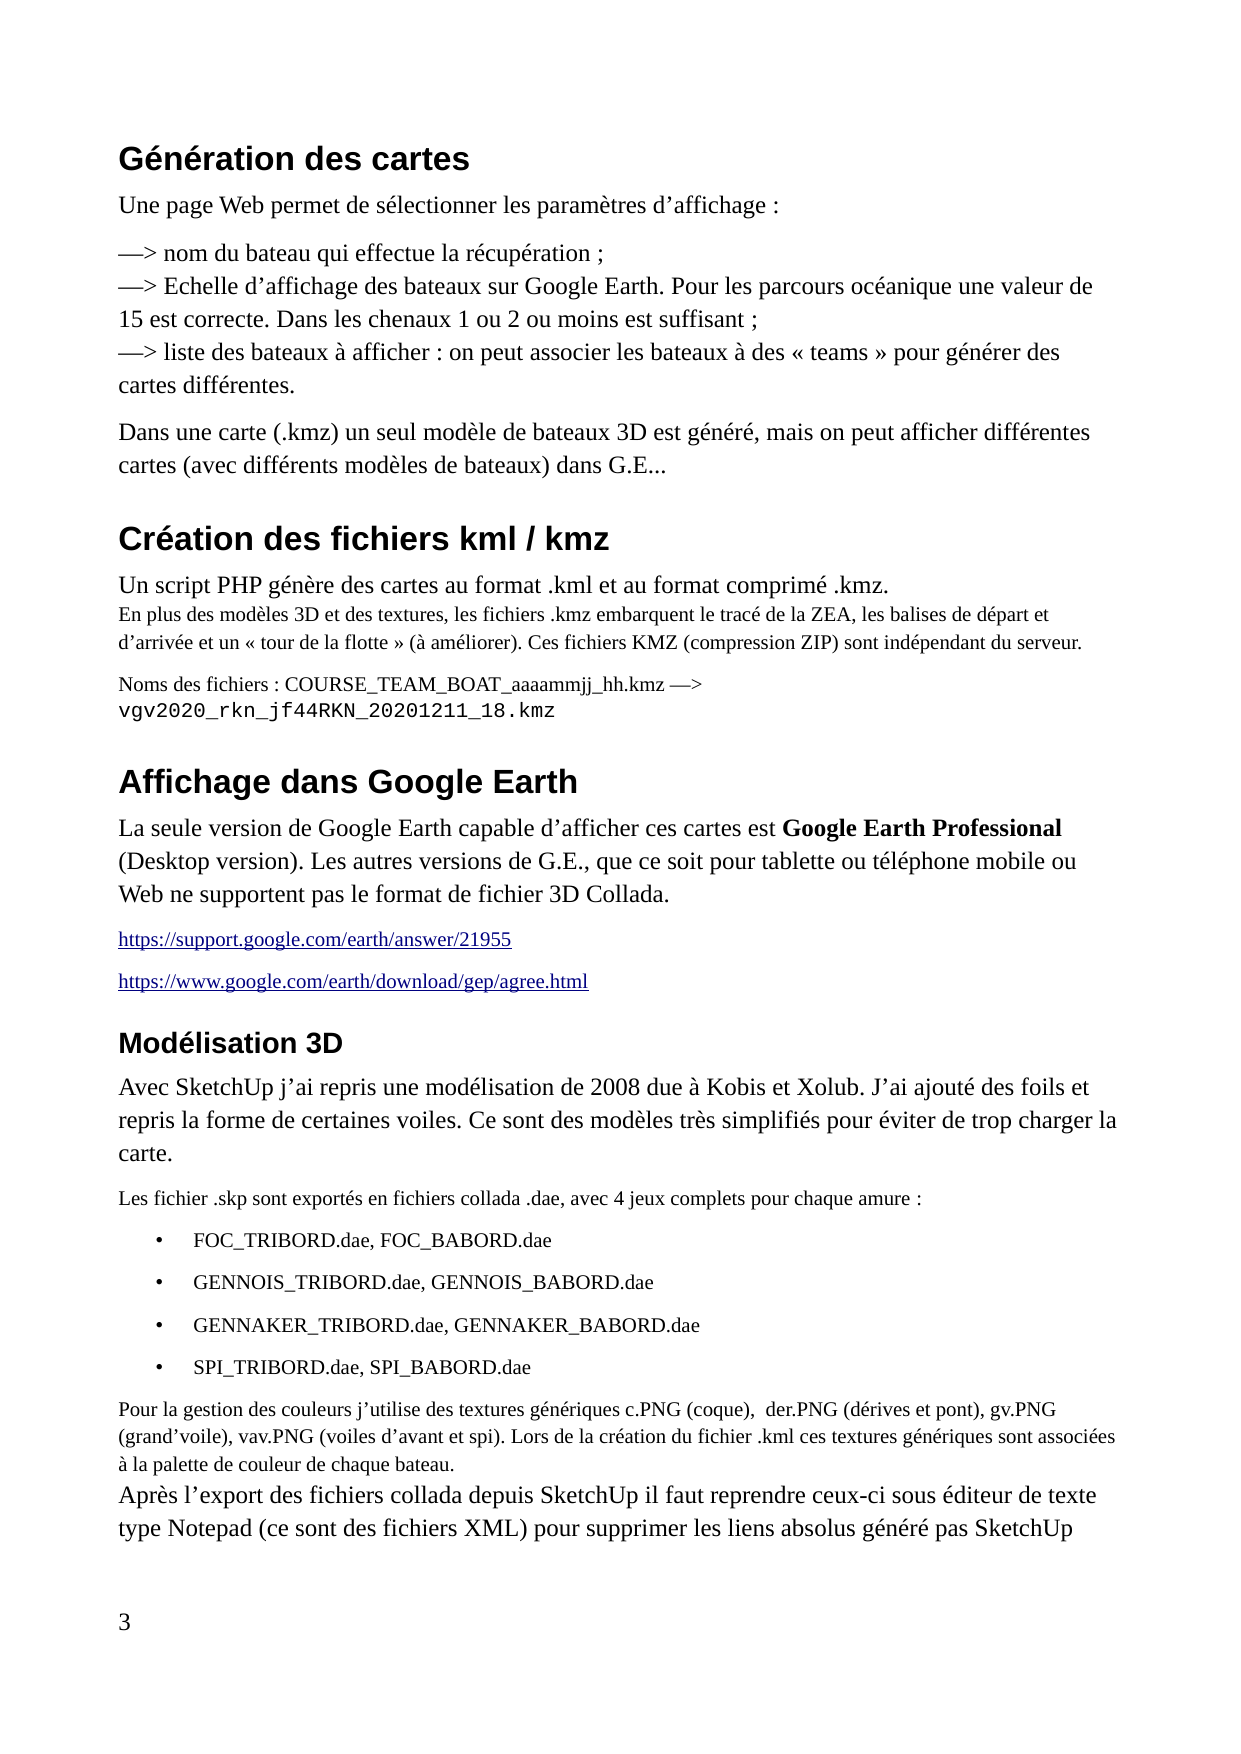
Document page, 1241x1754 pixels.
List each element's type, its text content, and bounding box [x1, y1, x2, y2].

subtitle Modélisation 3D [118, 1026, 1122, 1060]
text Pour la gestion des couleurs j’utilise des textures génériques c.PNG (coque), der.PNG (dérives et pont), gv.PNG (grand’voile), vav.PNG (voiles d’avant et spi). Lors de la création du fichier .kml ces textures génériques sont associées à la palette de couleur de chaque bateau. Après l’export des fichiers collada depuis SketchUp il faut reprendre ceux-ci sous éditeur de texte type Notepad (ce sont des fichiers XML) pour supprimer les liens absolus généré pas SketchUp [118, 1397, 1122, 1542]
text Avec SketchUp j’ai repris une modélisation de 2008 due à Kobis et Xolub. J’ai ajouté des foils et repris la forme de certaines voiles. Ce sont des modèles très simplifiés pour éviter de trop charger la carte. [118, 1072, 1122, 1167]
text Une page Web permet de sélectionner les paramètres d’affichage : [118, 190, 1122, 219]
list SPI_TRIBORD.dae, SPI_BABORD.dae [156, 1355, 1122, 1379]
text La seule version de Google Earth capable d’afficher ces cartes est Google Earth Professional (Desktop version). Les autres versions de G.E., que ce soit pour tablette ou téléphone mobile ou Web ne supportent pas le format de fichier 3D Collada. [118, 813, 1122, 908]
list GENNOIS_TRIBORD.dae, GENNOIS_BABORD.dae [156, 1270, 1122, 1294]
text Dans une carte (.kmz) un seul modèle de bateaux 3D est généré, mais on peut afficher différentes cartes (avec différents modèles de bateaux) dans G.E... [118, 417, 1122, 479]
subtitle Création des fichiers kml / kmz [118, 519, 1122, 557]
list GENNAKER_TRIBORD.dae, GENNAKER_BABORD.dae [156, 1312, 1122, 1337]
subtitle Affichage dans Google Earth [118, 762, 1122, 801]
text https://support.google.com/earth/answer/21955 [118, 927, 1122, 951]
text Noms des fichiers : COURSE_TEAM_BOAT_aaaammjj_hh.kmz —> vgv2020_rkn_jf44RKN_20201211_18.kmz [118, 672, 1122, 723]
subtitle Génération des cartes [118, 139, 1122, 178]
text https://www.google.com/earth/download/gep/agree.html [118, 969, 1122, 993]
text —> nom du bateau qui effectue la récupération ; —> Echelle d’affichage des bateaux sur Google Earth. Pour les parcours océanique une valeur de 15 est correcte. Dans les chenaux 1 ou 2 ou moins est suffisant ; —> liste des bateaux à afficher : on peut associer les bateaux à des « teams » pour générer des cartes différentes. [118, 238, 1122, 398]
text Les fichier .skp sont exportés en fichiers collada .dae, avec 4 jeux complets pour chaque amure : [118, 1186, 1122, 1210]
text Un script PHP génère des cartes au format .kml et au format comprimé .kmz. En plus des modèles 3D et des textures, les fichiers .kmz embarquent le tracé de la ZEA, les balises de départ et d’arrivée et un « tour de la flotte » (à améliorer). Ces fichiers KMZ (compression ZIP) sont indépendant du serveur. [118, 570, 1122, 654]
list FOC_TRIBORD.dae, FOC_BABORD.dae [156, 1228, 1122, 1252]
